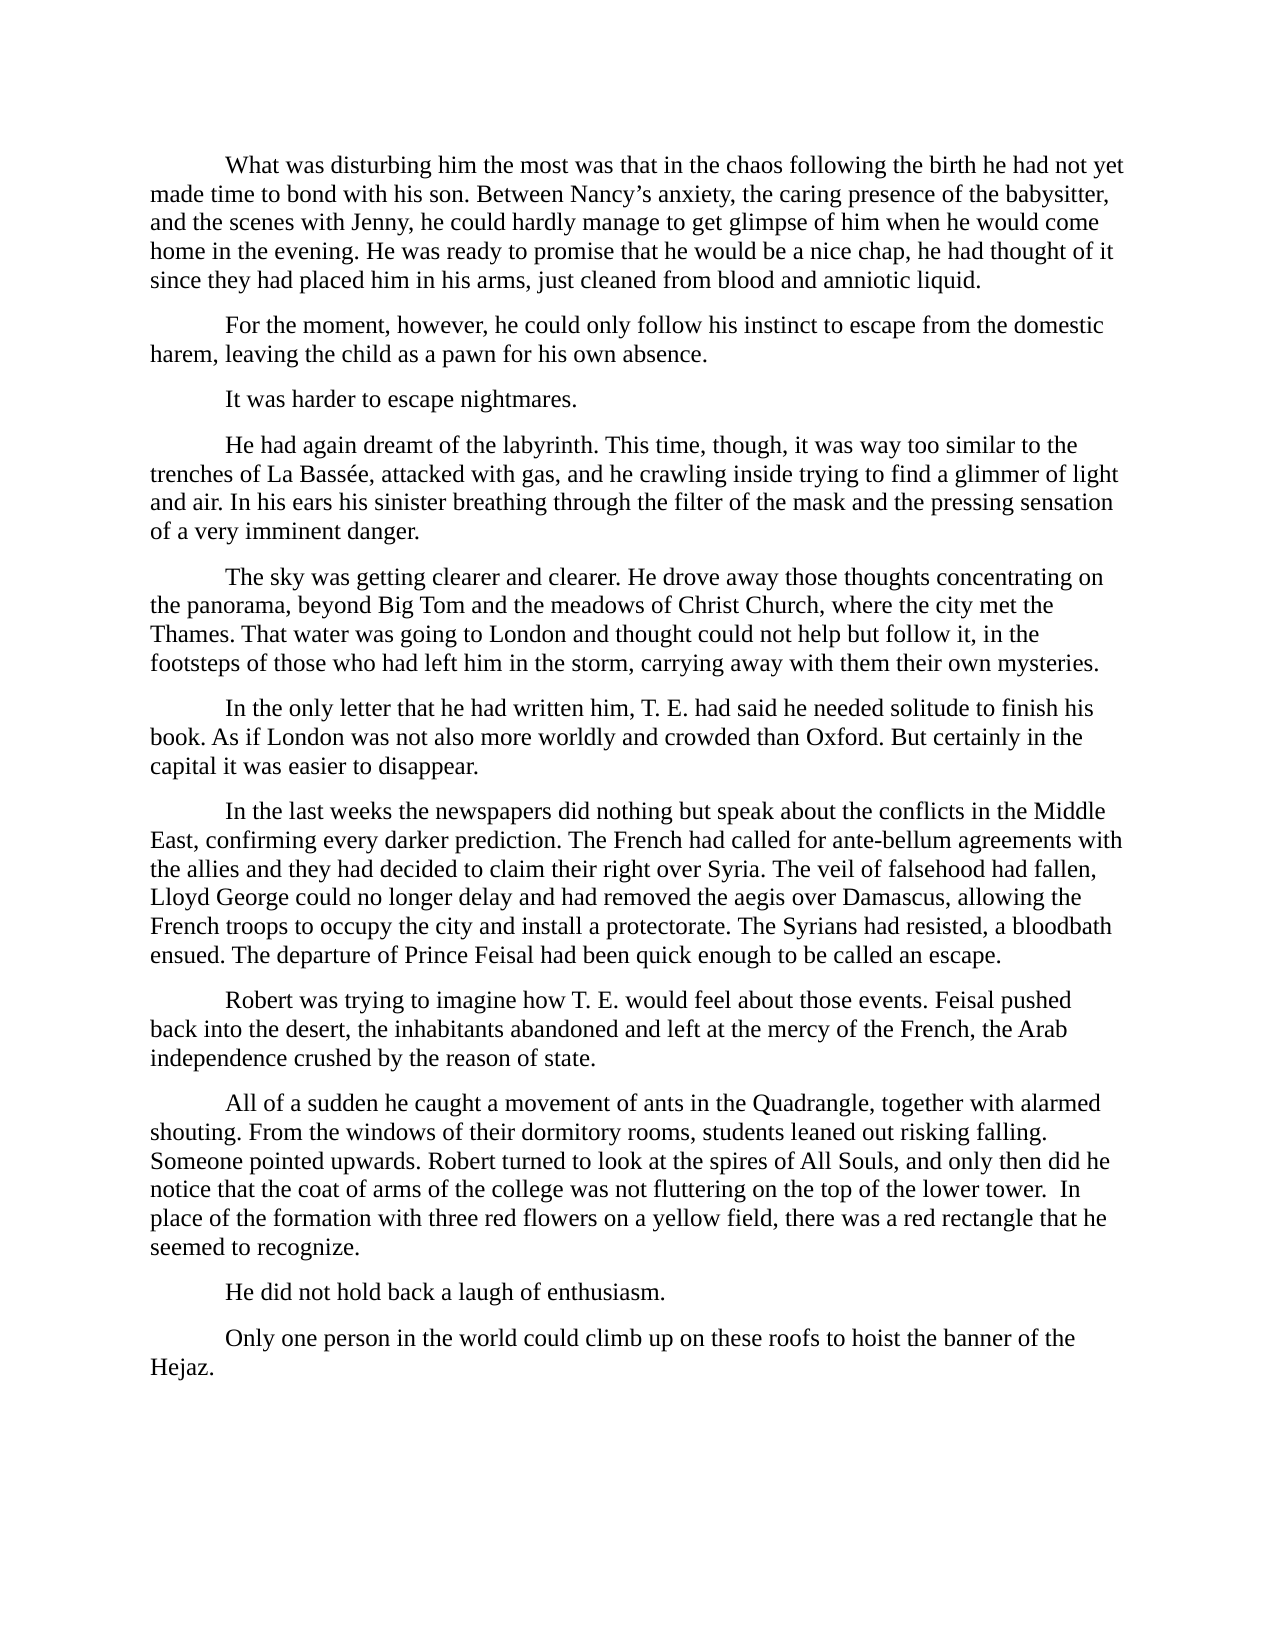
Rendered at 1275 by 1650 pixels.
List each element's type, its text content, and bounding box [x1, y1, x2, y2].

text He had again dreamt of the labyrinth. This time, though, it was way too similar to the trenches of La Bassée, attacked with gas, and he crawling inside trying to find a glimmer of light and air. In his ears his sinister breathing through the filter of the mask and the pressing sensation of a very imminent danger. [150, 430, 1125, 545]
text For the moment, however, he could only follow his instinct to escape from the domestic harem, leaving the child as a pawn for his own absence. [150, 310, 1125, 368]
text In the only letter that he had written him, T. E. had said he needed solitude to finish his book. As if London was not also more worldly and crowded than Oxford. But certainly in the capital it was easier to disappear. [150, 693, 1125, 779]
text All of a sudden he caught a movement of ants in the Quadrangle, together with alarmed shouting. From the windows of their dormitory rooms, students leaned out risking falling. Someone pointed upwards. Robert turned to look at the spires of All Souls, and only then did he notice that the coat of arms of the college was not fluttering on the top of the lower tower. In place of the formation with three red flowers on a yellow field, there was a red rectangle that he seemed to recognize. [150, 1088, 1125, 1261]
text What was disturbing him the most was that in the chaos following the birth he had not yet made time to bond with his son. Between Nancy’s anxiety, the caring presence of the babysitter, and the scenes with Jenny, he could hardly manage to get glimpse of him when he would come home in the evening. He was ready to promise that he would be a nice chap, he had thought of it since they had placed him in his arms, just cleaned from blood and amniotic liquid. [150, 150, 1125, 294]
text The sky was getting clearer and clearer. He drove away those thoughts concentrating on the panorama, beyond Big Tom and the meadows of Christ Church, where the city met the Thames. That water was going to London and thought could not help but follow it, in the footsteps of those who had left him in the storm, carrying away with them their own mysteries. [150, 562, 1125, 677]
text In the last weeks the newspapers did nothing but speak about the conflicts in the Middle East, confirming every darker prediction. The French had called for ante-bellum agreements with the allies and they had decided to claim their right over Syria. The veil of falsehood had fallen, Lloyd George could no longer delay and had removed the aegis over Damascus, allowing the French troops to occupy the city and install a protectorate. The Syrians had resisted, a bloodbath ensued. The departure of Prince Feisal had been quick enough to be called an escape. [150, 796, 1125, 969]
text It was harder to escape nightmares. [150, 384, 1125, 413]
text He did not hold back a laugh of enthusiasm. [150, 1277, 1125, 1306]
text Only one person in the world could climb up on these roofs to hoist the banner of the Hejaz. [150, 1323, 1125, 1380]
text Robert was trying to imagine how T. E. would feel about those events. Feisal pushed back into the desert, the inhabitants abandoned and left at the mercy of the French, the Arab independence crushed by the reason of state. [150, 985, 1125, 1072]
